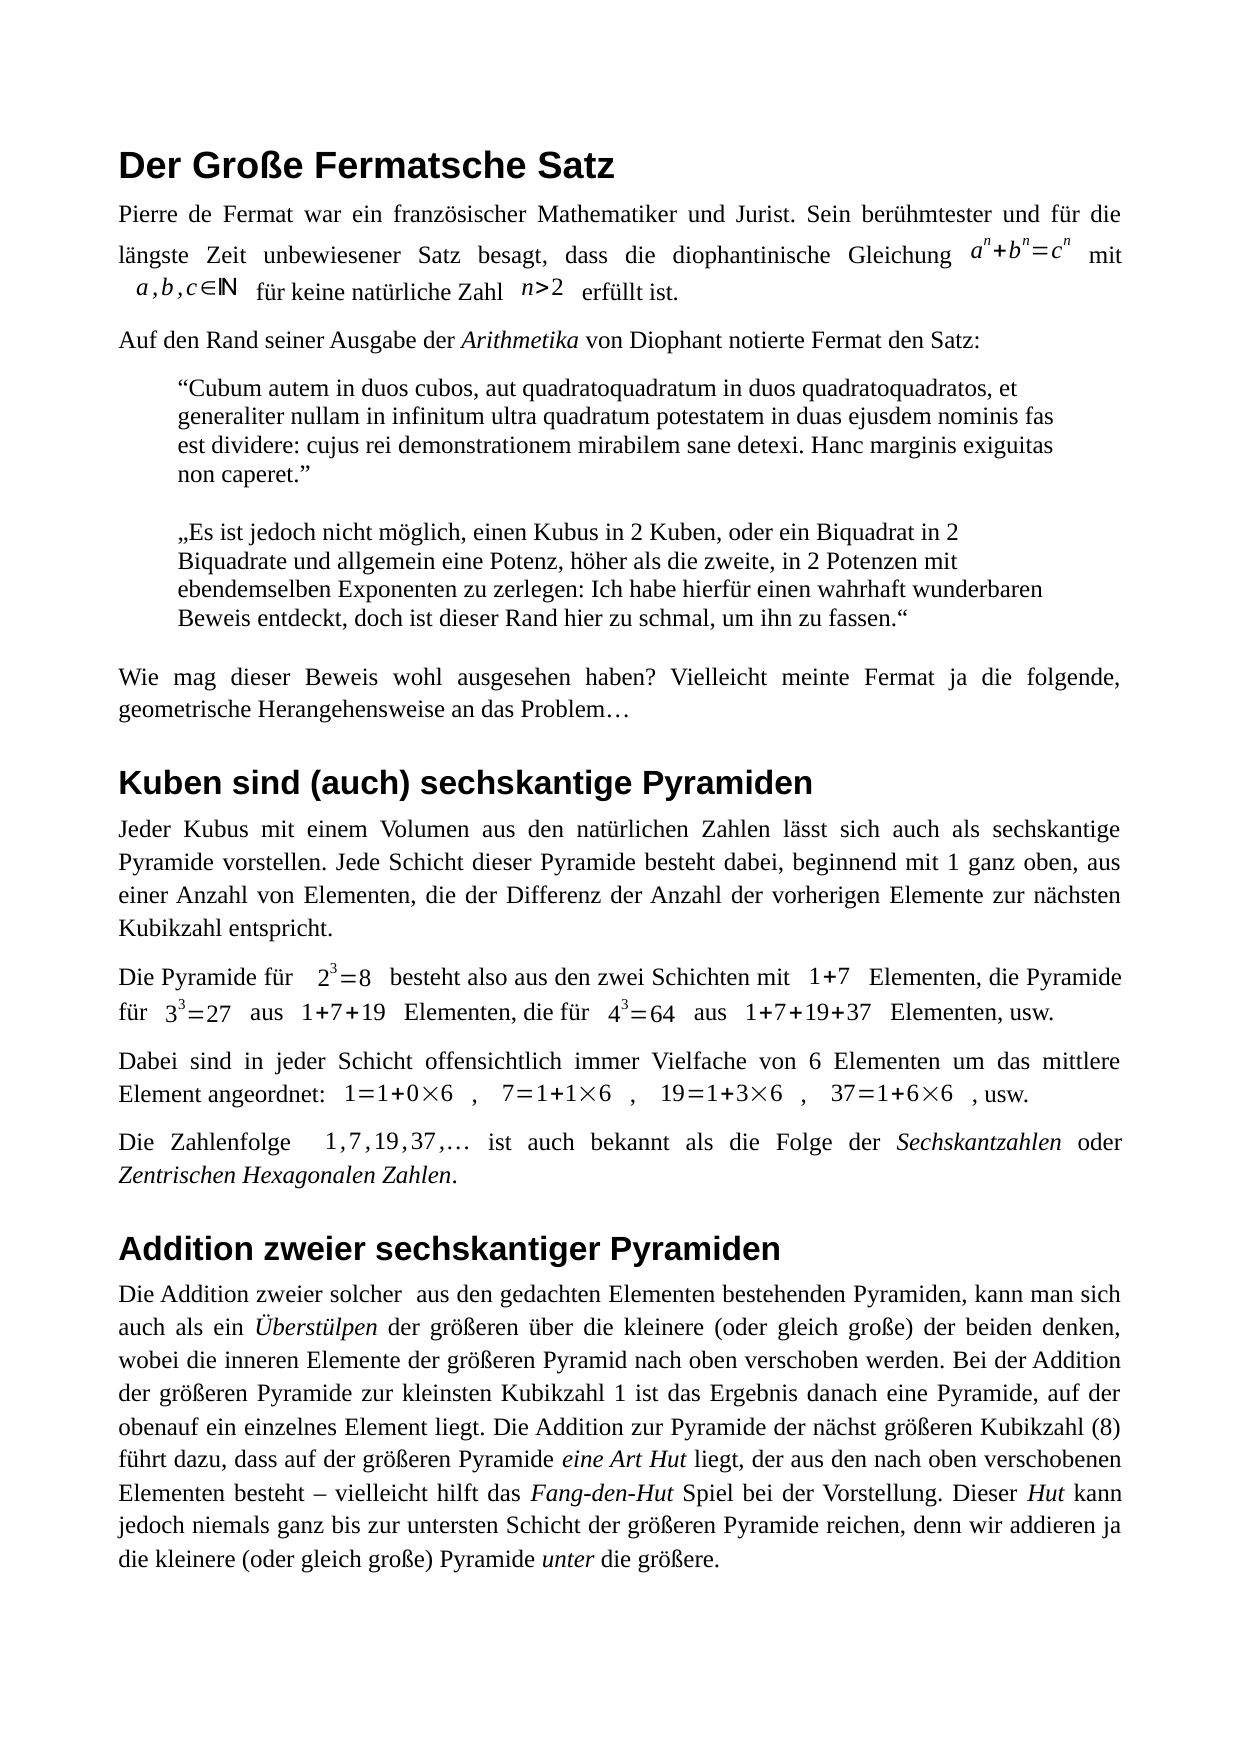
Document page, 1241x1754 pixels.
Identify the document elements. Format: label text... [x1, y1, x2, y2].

text Die Pyramide für besteht also aus den zwei Schichten mitElementen, die Pyramide fürausElementen, die fürausElementen, usw. [118, 961, 1122, 1027]
text Die Addition zweier solcher aus den gedachten Elementen bestehenden Pyramiden, kann man sich auch als ein Überstülpen der größeren über die kleinere (oder gleich große) der beiden denken, wobei die inneren Elemente der größeren Pyramid nach oben verschoben werden. Bei der Addition der größeren Pyramide zur kleinsten Kubikzahl 1 ist das Ergebnis danach eine Pyramide, auf der obenauf ein einzelnes Element liegt. Die Addition zur Pyramide der nächst größeren Kubikzahl (8) führt dazu, dass auf der größeren Pyramide eine Art Hut liegt, der aus den nach oben verschobenen Elementen besteht – vielleicht hilft das Fang-den-Hut Spiel bei der Vorstellung. Dieser Hut kann jedoch niemals ganz bis zur untersten Schicht der größeren Pyramide reichen, denn wir addieren ja die kleinere (oder gleich große) Pyramide unter die größere. [118, 1279, 1122, 1572]
text Dabei sind in jeder Schicht offensichtlich immer Vielfache von 6 Elementen um das mittlere Element angeordnet:, , , , usw. [118, 1046, 1122, 1108]
text Die Zahlenfolge ist auch bekannt als die Folge der Sechskantzahlen oder Zentrischen Hexagonalen Zahlen. [118, 1127, 1122, 1189]
subtitle Kuben sind (auch) sechskantige Pyramiden [118, 763, 1122, 802]
text Auf den Rand seiner Ausgabe der Arithmetika von Diophant notierte Fermat den Satz: [118, 325, 1122, 354]
text „Es ist jedoch nicht möglich, einen Kubus in 2 Kuben, oder ein Biquadrat in 2 Biquadrate und allgemein eine Potenz, höher als die zweite, in 2 Potenzen mit ebendemselben Exponenten zu zerlegen: Ich habe hierfür einen wahrhaft wunderbaren Beweis entdeckt, doch ist dieser Rand hier zu schmal, um ihn zu fassen.“ [177, 517, 1063, 632]
text “Cubum autem in duos cubos, aut quadratoquadratum in duos quadratoquadratos, et generaliter nullam in infinitum ultra quadratum potestatem in duas ejusdem nominis fas est dividere: cujus rei demonstrationem mirabilem sane detexi. Hanc marginis exiguitas non caperet.” [177, 373, 1063, 488]
text Jeder Kubus mit einem Volumen aus den natürlichen Zahlen lässt sich auch als sechskantige Pyramide vorstellen. Jede Schicht dieser Pyramide besteht dabei, beginnend mit 1 ganz oben, aus einer Anzahl von Elementen, die der Differenz der Anzahl der vorherigen Elemente zur nächsten Kubikzahl entspricht. [118, 814, 1122, 942]
text Wie mag dieser Beweis wohl ausgesehen haben? Vielleicht meinte Fermat ja die folgende, geometrische Herangehensweise an das Problem… [118, 662, 1122, 723]
subtitle Der Große Fermatsche Satz [118, 143, 1122, 187]
subtitle Addition zweier sechskantiger Pyramiden [118, 1228, 1122, 1267]
text Pierre de Fermat war ein französischer Mathematiker und Jurist. Sein berühmtester und für die längste Zeit unbewiesener Satz besagt, dass die diophantinische Gleichungmit für keine natürliche Zahlerfüllt ist. [118, 199, 1122, 306]
